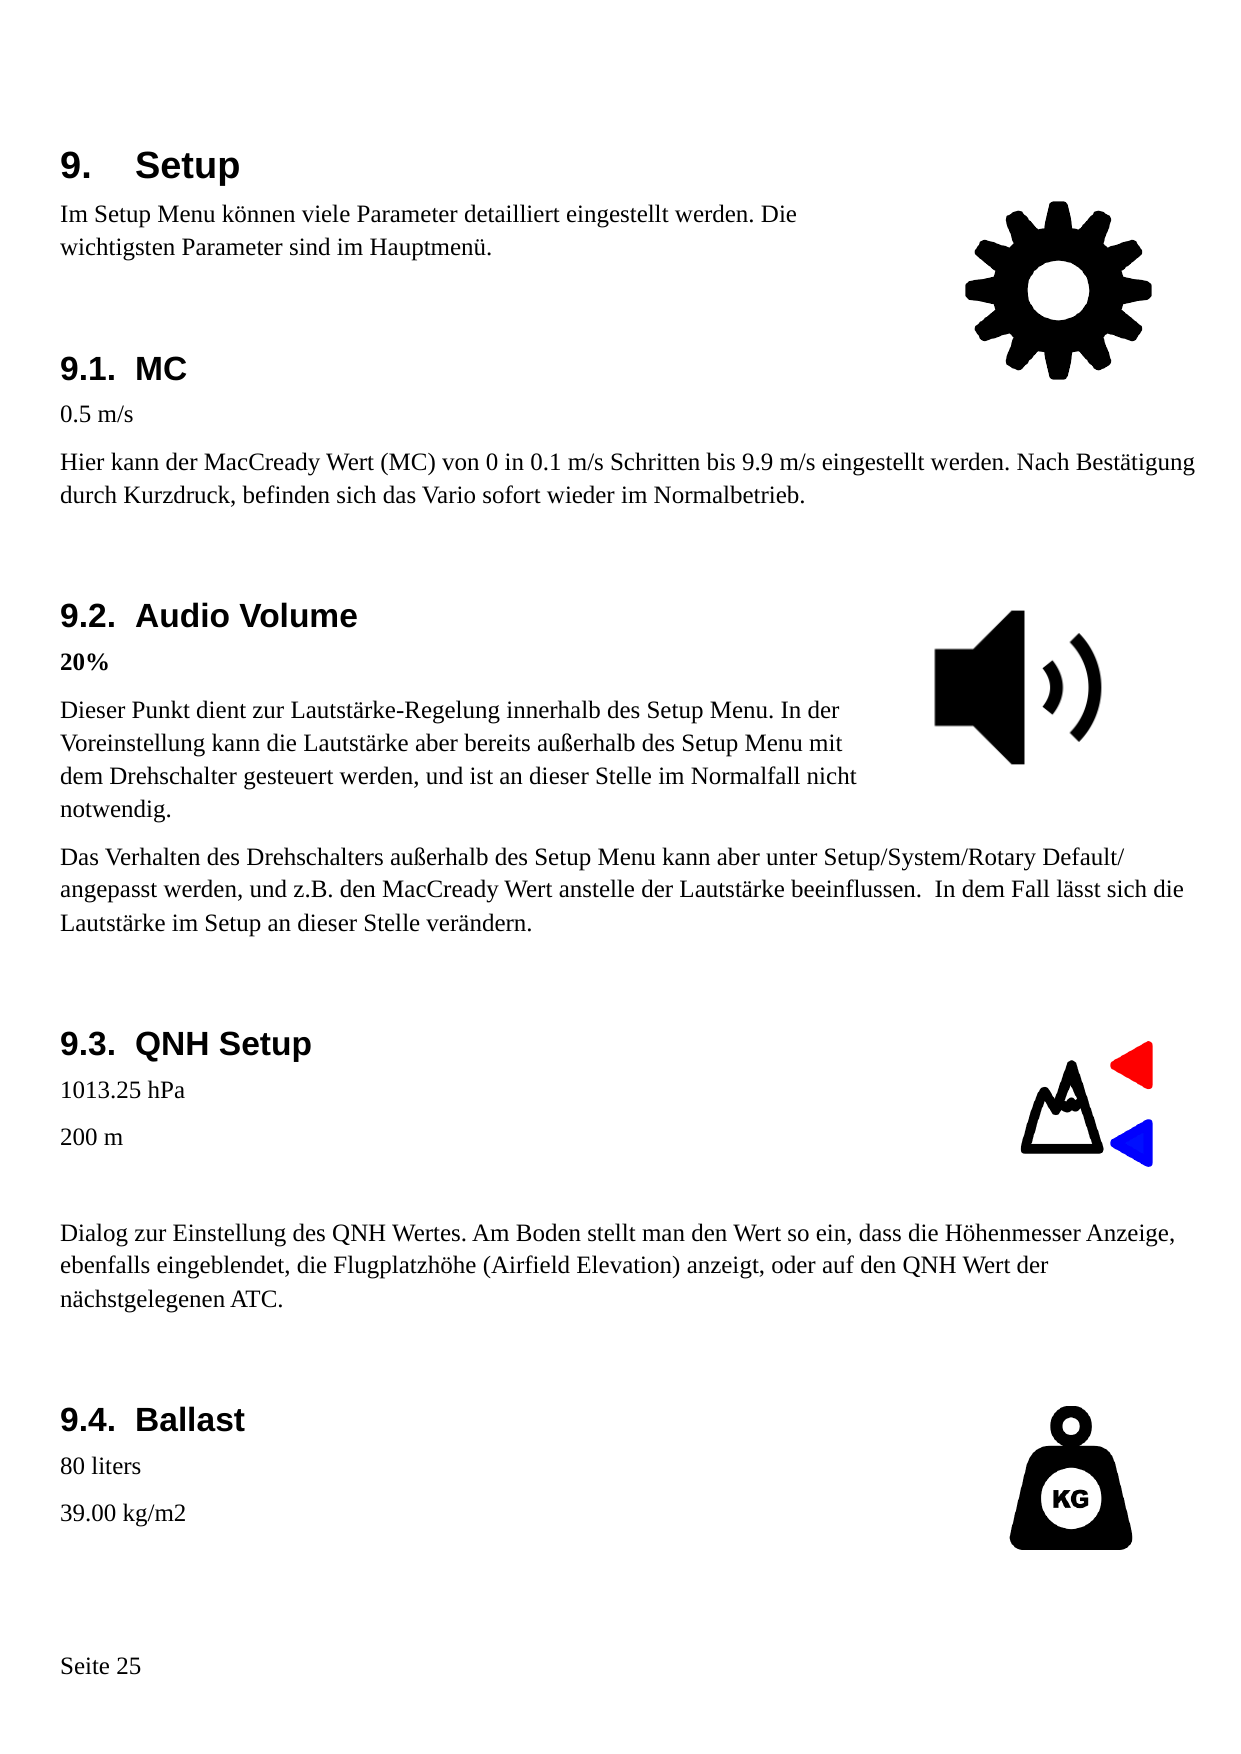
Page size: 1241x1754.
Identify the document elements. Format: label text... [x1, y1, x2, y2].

text [1133, 1498, 1207, 1527]
text [1153, 1122, 1207, 1151]
text Dieser Punkt dient zur Lautstärke-Regelung innerhalb des Setup Menu. In der Voreinstellung kann die Lautstärke aber bereits außerhalb des Setup Menu mit dem Drehschalter gesteuert werden, und ist an dieser Stelle im Normalfall nicht notwendig. [60, 695, 1207, 823]
subtitle [1127, 596, 1207, 635]
text [1127, 647, 1207, 676]
text Dialog zur Einstellung des QNH Wertes. Am Boden stellt man den Wert so ein, dass die Höhenmesser Anzeige, ebenfalls eingeblendet, die Flugplatzhöhe (Airfield Elevation) anzeigt, oder auf den QNH Wert der nächstgelegenen ATC. [60, 1218, 1207, 1312]
subtitle QNH Setup [60, 1024, 1207, 1062]
subtitle Audio Volume [60, 596, 922, 635]
picture [1009, 1406, 1133, 1550]
subtitle Ballast [60, 1400, 1207, 1438]
text Hier kann der MacCready Wert (MC) von 0 in 0.1 m/s Schritten bis 9.9 m/s eingestellt werden. Nach Bestätigung durch Kurzdruck, befinden sich das Vario sofort wieder im Normalbetrieb. [60, 447, 1207, 509]
subtitle Setup [60, 143, 1207, 187]
text Im Setup Menu können viele Parameter detailliert eingestellt werden. Die wichtigsten Parameter sind im Hauptmenü. [60, 199, 963, 261]
subtitle MC [60, 348, 1207, 387]
picture [1020, 1041, 1153, 1167]
picture [922, 586, 1127, 790]
text [1153, 1075, 1207, 1103]
text 80 liters [60, 1451, 1009, 1479]
picture [963, 199, 1153, 381]
text Das Verhalten des Drehschalters außerhalb des Setup Menu kann aber unter Setup/System/Rotary Default/ angepasst werden, und z.B. den MacCready Wert anstelle der Lautstärke beeinflussen. In dem Fall lässt sich die Lautstärke im Setup an dieser Stelle verändern. [60, 842, 1207, 936]
text 200 m [60, 1122, 1020, 1151]
text 0.5 m/s [60, 399, 1207, 428]
text 39.00 kg/m2 [60, 1498, 1009, 1527]
text 20% [60, 647, 922, 676]
text [1133, 1451, 1207, 1479]
text 1013.25 hPa [60, 1075, 1020, 1103]
text [1153, 199, 1207, 261]
